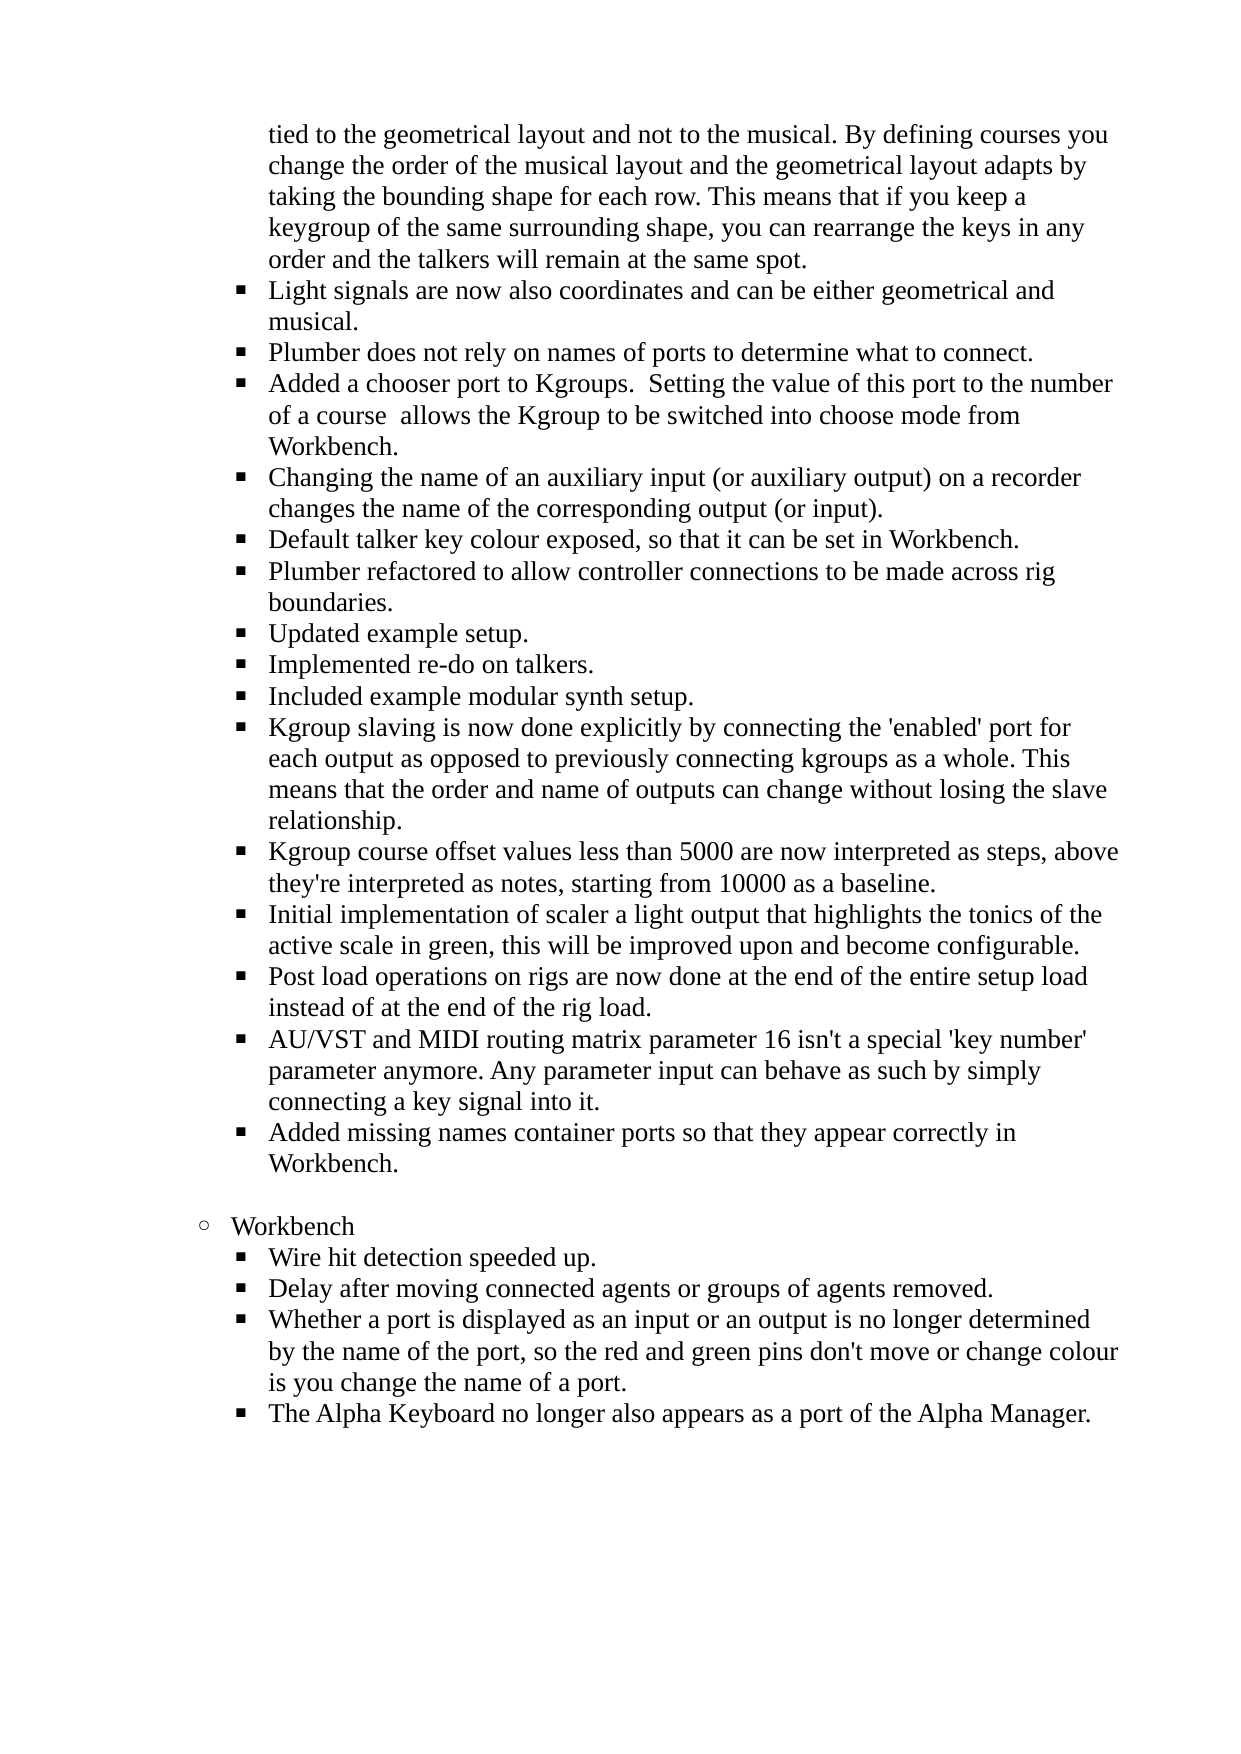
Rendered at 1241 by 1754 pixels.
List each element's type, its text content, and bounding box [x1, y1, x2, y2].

list Included example modular synth setup. [231, 679, 1122, 711]
list The Alpha Keyboard no longer also appears as a port of the Alpha Manager. [231, 1397, 1122, 1428]
list Delay after moving connected agents or groups of agents removed. [231, 1272, 1122, 1303]
list Implemented re-do on talkers. [231, 648, 1122, 679]
list Initial implementation of scaler a light output that highlights the tonics of the active scale in green, this will be improved upon and become configurable. [231, 898, 1122, 960]
list Kgroup course offset values less than 5000 are now interpreted as steps, above they're interpreted as notes, starting from 10000 as a baseline. [231, 836, 1122, 898]
list Plumber does not rely on names of ports to determine what to connect. [231, 336, 1122, 367]
list Default talker key colour exposed, so that it can be set in Workbench. [231, 523, 1122, 555]
list Workbench [193, 1210, 1122, 1241]
list Post load operations on rigs are now done at the end of the entire setup load instead of at the end of the rig load. [231, 960, 1122, 1023]
list Changing the name of an auxiliary input (or auxiliary output) on a recorder changes the name of the corresponding output (or input). [231, 461, 1122, 523]
list Whether a port is displayed as an input or an output is no longer determined by the name of the port, so the red and green pins don't move or change colour is you change the name of a port. [231, 1303, 1122, 1397]
list Light signals are now also coordinates and can be either geometrical and musical. [231, 274, 1122, 336]
list Wire hit detection speeded up. [231, 1241, 1122, 1272]
list Updated example setup. [231, 617, 1122, 648]
list Added a chooser port to Kgroups. Setting the value of this port to the number of a course allows the Kgroup to be switched into choose mode from Workbench. [231, 367, 1122, 461]
list Added missing names container ports so that they appear correctly in Workbench. [231, 1116, 1122, 1179]
list AU/VST and MIDI routing matrix parameter 16 isn't a special 'key number' parameter anymore. Any parameter input can behave as such by simply connecting a key signal into it. [231, 1023, 1122, 1116]
list Plumber refactored to allow controller connections to be made across rig boundaries. [231, 555, 1122, 617]
list Kgroup slaving is now done explicitly by connecting the 'enabled' port for each output as opposed to previously connecting kgroups as a whole. This means that the order and name of outputs can change without losing the slave relationship. [231, 711, 1122, 836]
list tied to the geometrical layout and not to the musical. By defining courses you change the order of the musical layout and the geometrical layout adapts by taking the bounding shape for each row. This means that if you keep a keygroup of the same surrounding shape, you can rearrange the keys in any order and the talkers will remain at the same spot. [231, 118, 1122, 274]
